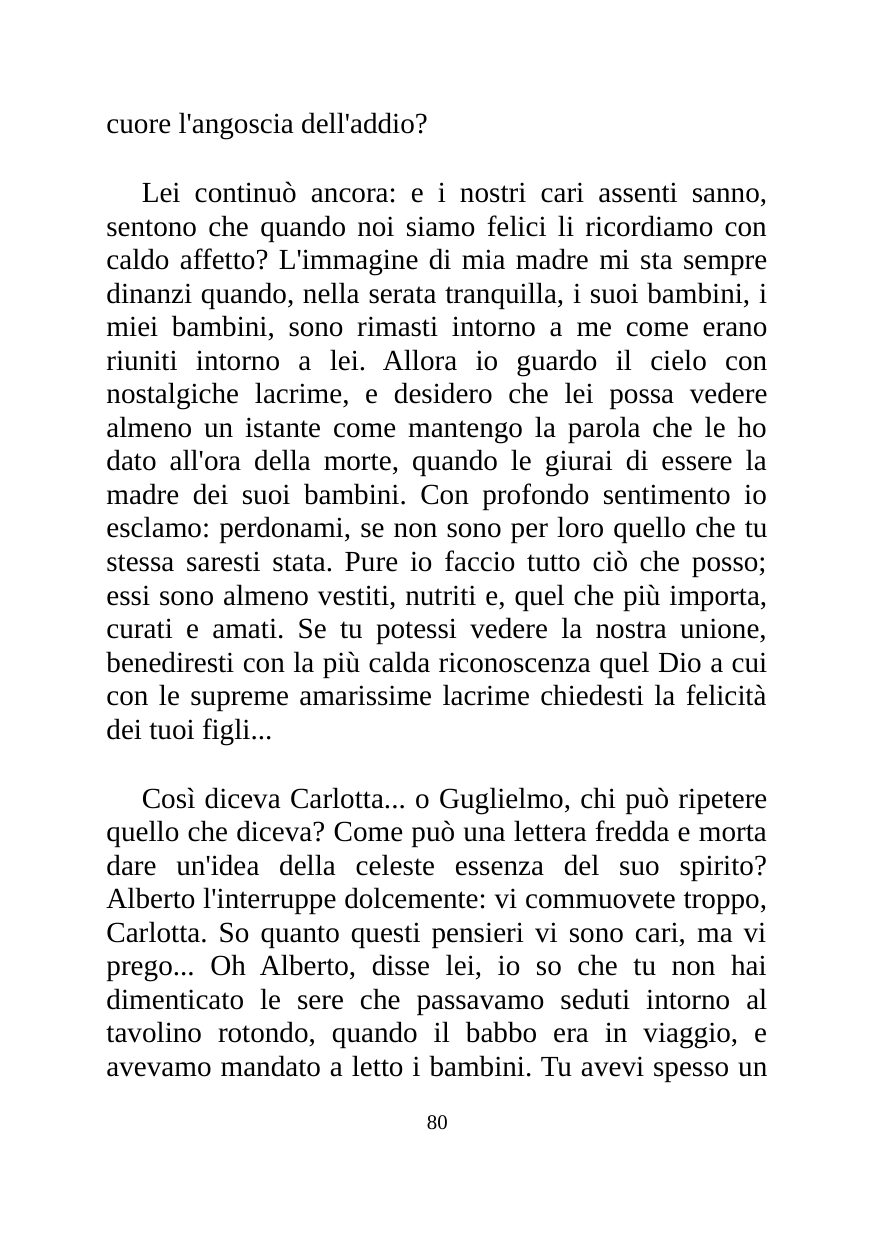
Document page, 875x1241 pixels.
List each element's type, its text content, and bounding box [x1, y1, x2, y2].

text cuore l'angoscia dell'addio? [106, 106, 768, 140]
text Lei continuò ancora: e i nostri cari assenti sanno, sentono che quando noi siamo felici li ricordiamo con caldo affetto? L'immagine di mia madre mi sta sempre dinanzi quando, nella serata tranquilla, i suoi bambini, i miei bambini, sono rimasti intorno a me come erano riuniti intorno a lei. Allora io guardo il cielo con nostalgiche lacrime, e desidero che lei possa vedere almeno un istante come mantengo la parola che le ho dato all'ora della morte, quando le giurai di essere la madre dei suoi bambini. Con profondo sentimento io esclamo: perdonami, se non sono per loro quello che tu stessa saresti stata. Pure io faccio tutto ciò che posso; essi sono almeno vestiti, nutriti e, quel che più importa, curati e amati. Se tu potessi vedere la nostra unione, benediresti con la più calda riconoscenza quel Dio a cui con le supreme amarissime lacrime chiedesti la felicità dei tuoi figli... [106, 175, 768, 745]
text Così diceva Carlotta... o Guglielmo, chi può ripetere quello che diceva? Come può una lettera fredda e morta dare un'idea della celeste essenza del suo spirito? Alberto l'interruppe dolcemente: vi commuovete troppo, Carlotta. So quanto questi pensieri vi sono cari, ma vi prego... Oh Alberto, disse lei, io so che tu non hai dimenticato le sere che passavamo seduti intorno al tavolino rotondo, quando il babbo era in viaggio, e avevamo mandato a letto i bambini. Tu avevi spesso un [106, 781, 768, 1083]
